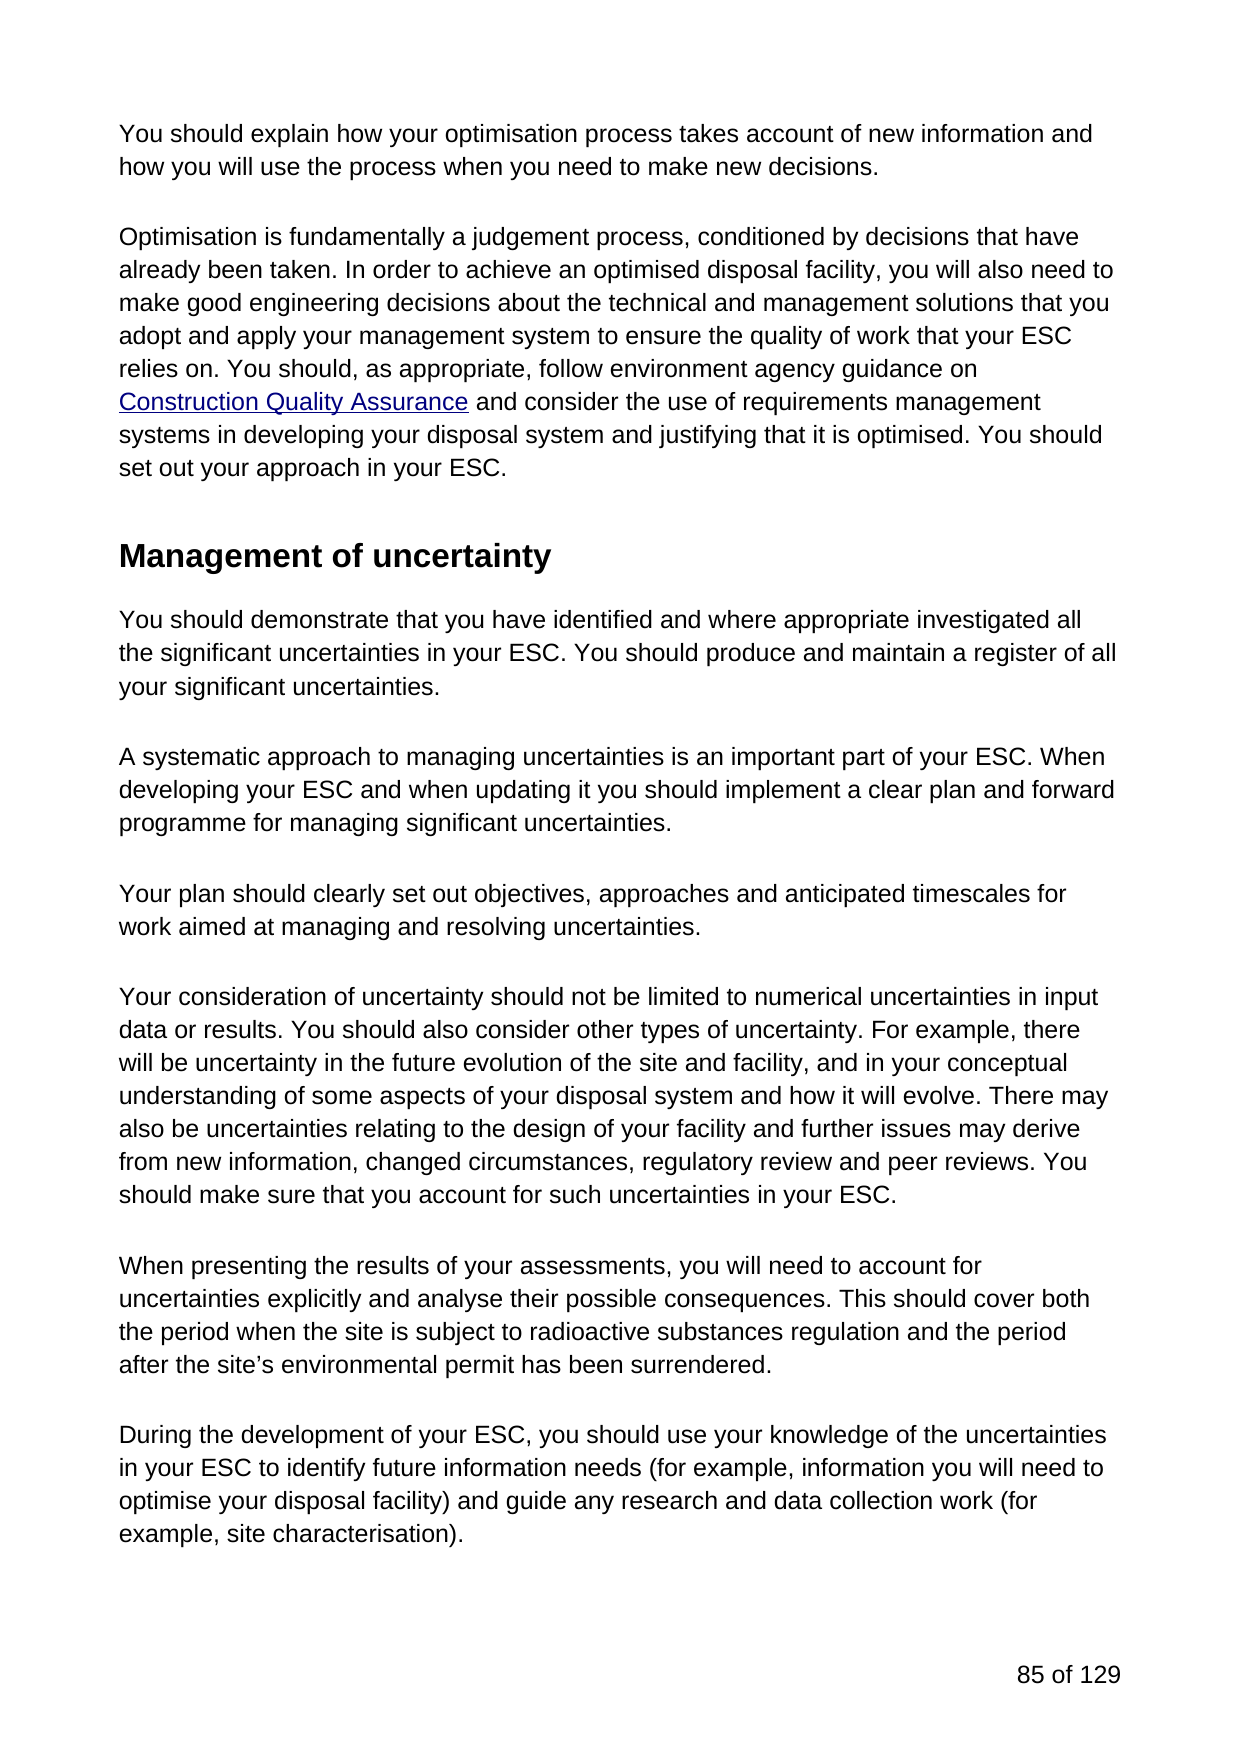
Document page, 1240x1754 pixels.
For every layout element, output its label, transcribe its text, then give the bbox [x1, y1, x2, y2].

text You should explain how your optimisation process takes account of new information and how you will use the process when you need to make new decisions. [118, 118, 1121, 180]
text Your plan should clearly set out objectives, approaches and anticipated timescales for work aimed at managing and resolving uncertainties. [118, 878, 1121, 940]
subtitle Management of uncertainty [118, 536, 1121, 575]
text Your consideration of uncertainty should not be limited to numerical uncertainties in input data or results. You should also consider other types of uncertainty. For example, there will be uncertainty in the future evolution of the site and facility, and in your conceptual understanding of some aspects of your disposal system and how it will evolve. There may also be uncertainties relating to the design of your facility and further issues may derive from new information, changed circumstances, regulatory review and peer reviews. You should make sure that you account for such uncertainties in your ESC. [118, 982, 1121, 1209]
text During the development of your ESC, you should use your knowledge of the uncertainties in your ESC to identify future information needs (for example, information you will need to optimise your disposal facility) and guide any research and data collection work (for example, site characterisation). [118, 1420, 1121, 1548]
text Optimisation is fundamentally a judgement process, conditioned by decisions that have already been taken. In order to achieve an optimised disposal facility, you will also need to make good engineering decisions about the technical and management solutions that you adopt and apply your management system to ensure the quality of work that your ESC relies on. You should, as appropriate, follow environment agency guidance on Construction Quality Assurance and consider the use of requirements management systems in developing your disposal system and justifying that it is optimised. You should set out your approach in your ESC. [118, 222, 1121, 482]
text You should demonstrate that you have identified and where appropriate investigated all the significant uncertainties in your ESC. You should produce and maintain a register of all your significant uncertainties. [118, 605, 1121, 700]
text A systematic approach to managing uncertainties is an important part of your ESC. When developing your ESC and when updating it you should implement a clear plan and forward programme for managing significant uncertainties. [118, 742, 1121, 837]
text When presenting the results of your assessments, you will need to account for uncertainties explicitly and analyse their possible consequences. This should cover both the period when the site is subject to radioactive substances regulation and the period after the site’s environmental permit has been surrendered. [118, 1251, 1121, 1378]
